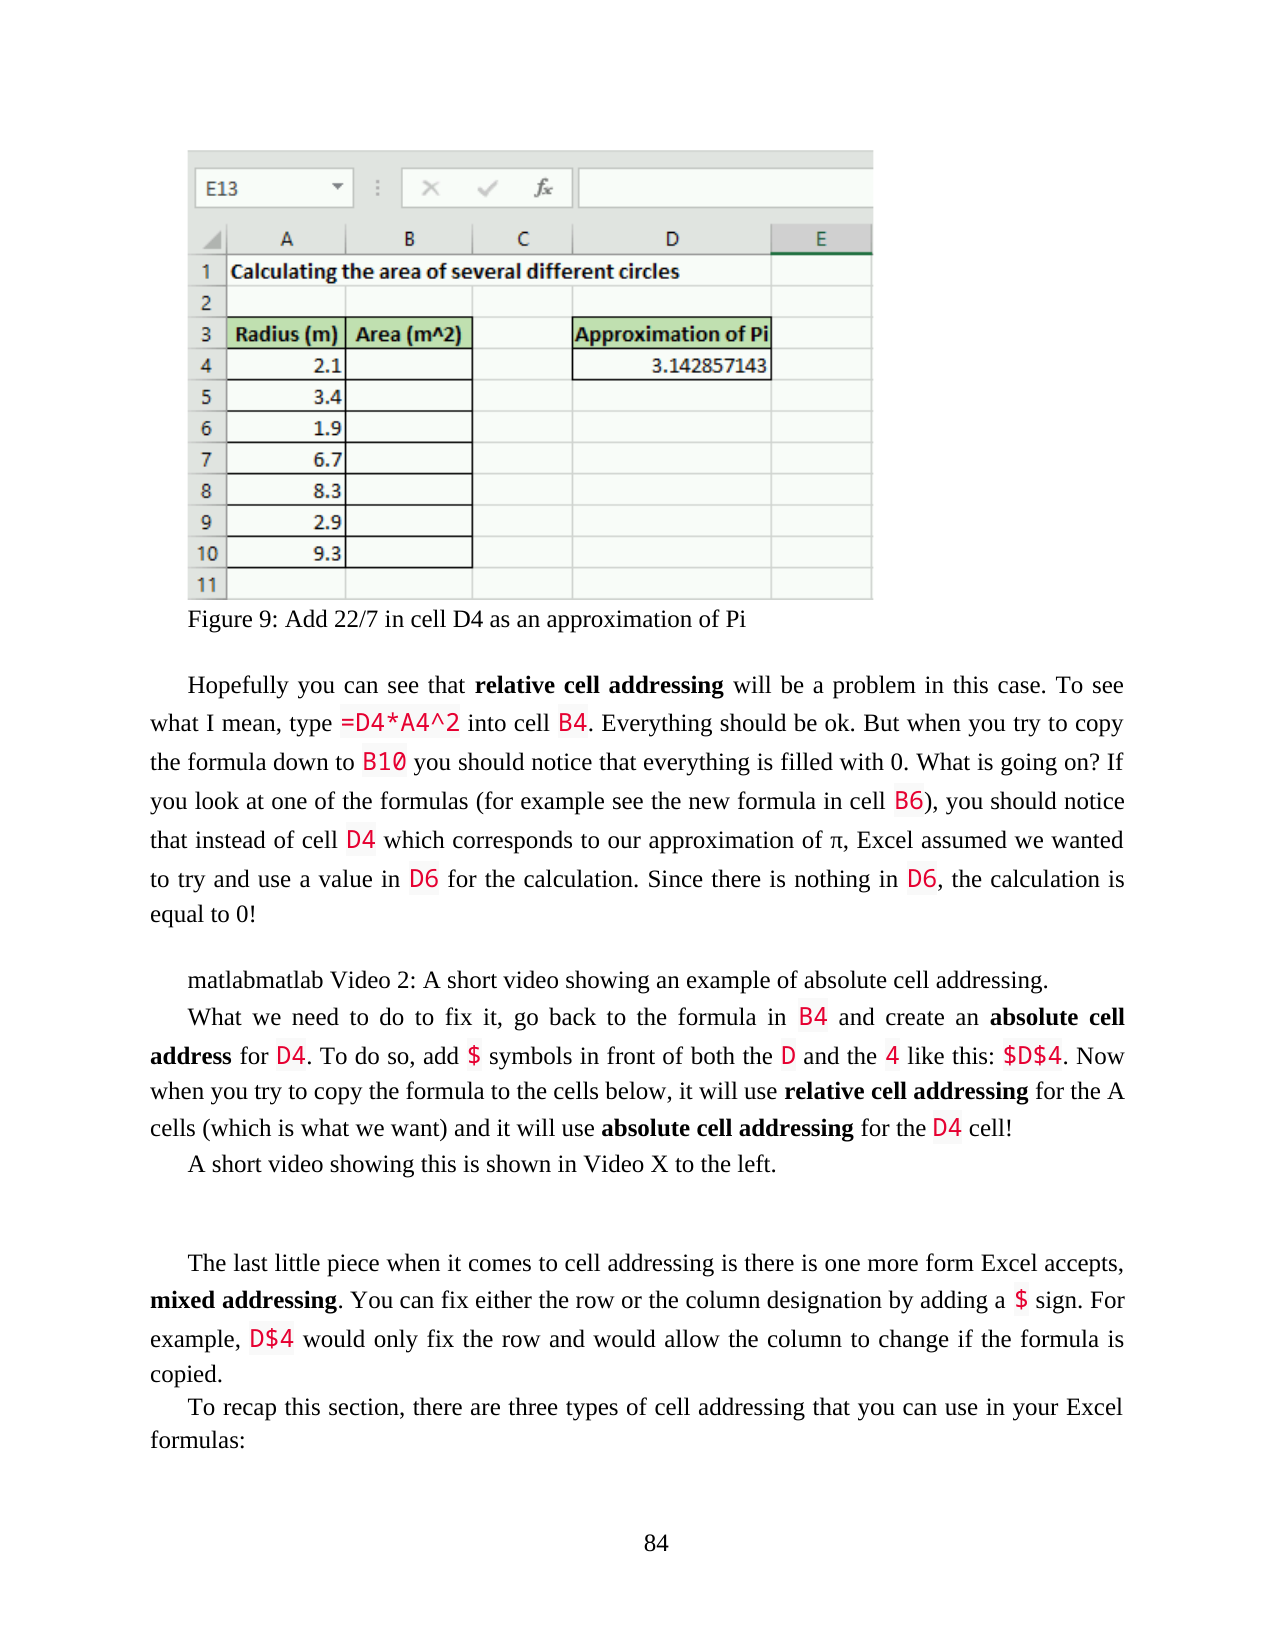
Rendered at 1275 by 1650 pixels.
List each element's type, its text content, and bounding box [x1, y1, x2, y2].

text Figure 9: Add 22/7 in cell D4 as an approximation of Pi [150, 604, 1125, 633]
text Hopefully you can see that relative cell addressing will be a problem in this case. To see what I mean, type =D4*A4^2 into cell B4. Everything should be ok. But when you try to copy the formula down to B10 you should notice that everything is filled with 0. What is going on? If you look at one of the formulas (for example see the new formula in cell B6), you should notice that instead of cell D4 which corresponds to our approximation of π, Excel assumed we wanted to try and use a value in D6 for the calculation. Since there is nothing in D6, the calculation is equal to 0! [150, 670, 1125, 928]
text The last little piece when it comes to cell addressing is there is one more form Excel accepts, mixed addressing. You can fix either the row or the column designation by adding a $ sign. For example, D$4 would only fix the row and would allow the column to change if the formula is copied. [150, 1248, 1125, 1388]
text matlabmatlab Video 2: A short video showing an example of absolute cell addressing. [150, 965, 1125, 994]
text What we need to do to fix it, go back to the formula in B4 and create an absolute cell address for D4. To do so, add $ symbols in front of both the D and the 4 like this: $D$4. Now when you try to copy the formula to the cells below, it will use relative cell addressing for the A cells (which is what we want) and it will use absolute cell addressing for the D4 cell! [150, 998, 1125, 1144]
picture [187, 150, 874, 600]
text A short video showing this is shown in Video X to the left. [150, 1149, 1125, 1177]
text To recap this section, there are three types of cell addressing that you can use in your Excel formulas: [150, 1392, 1125, 1454]
